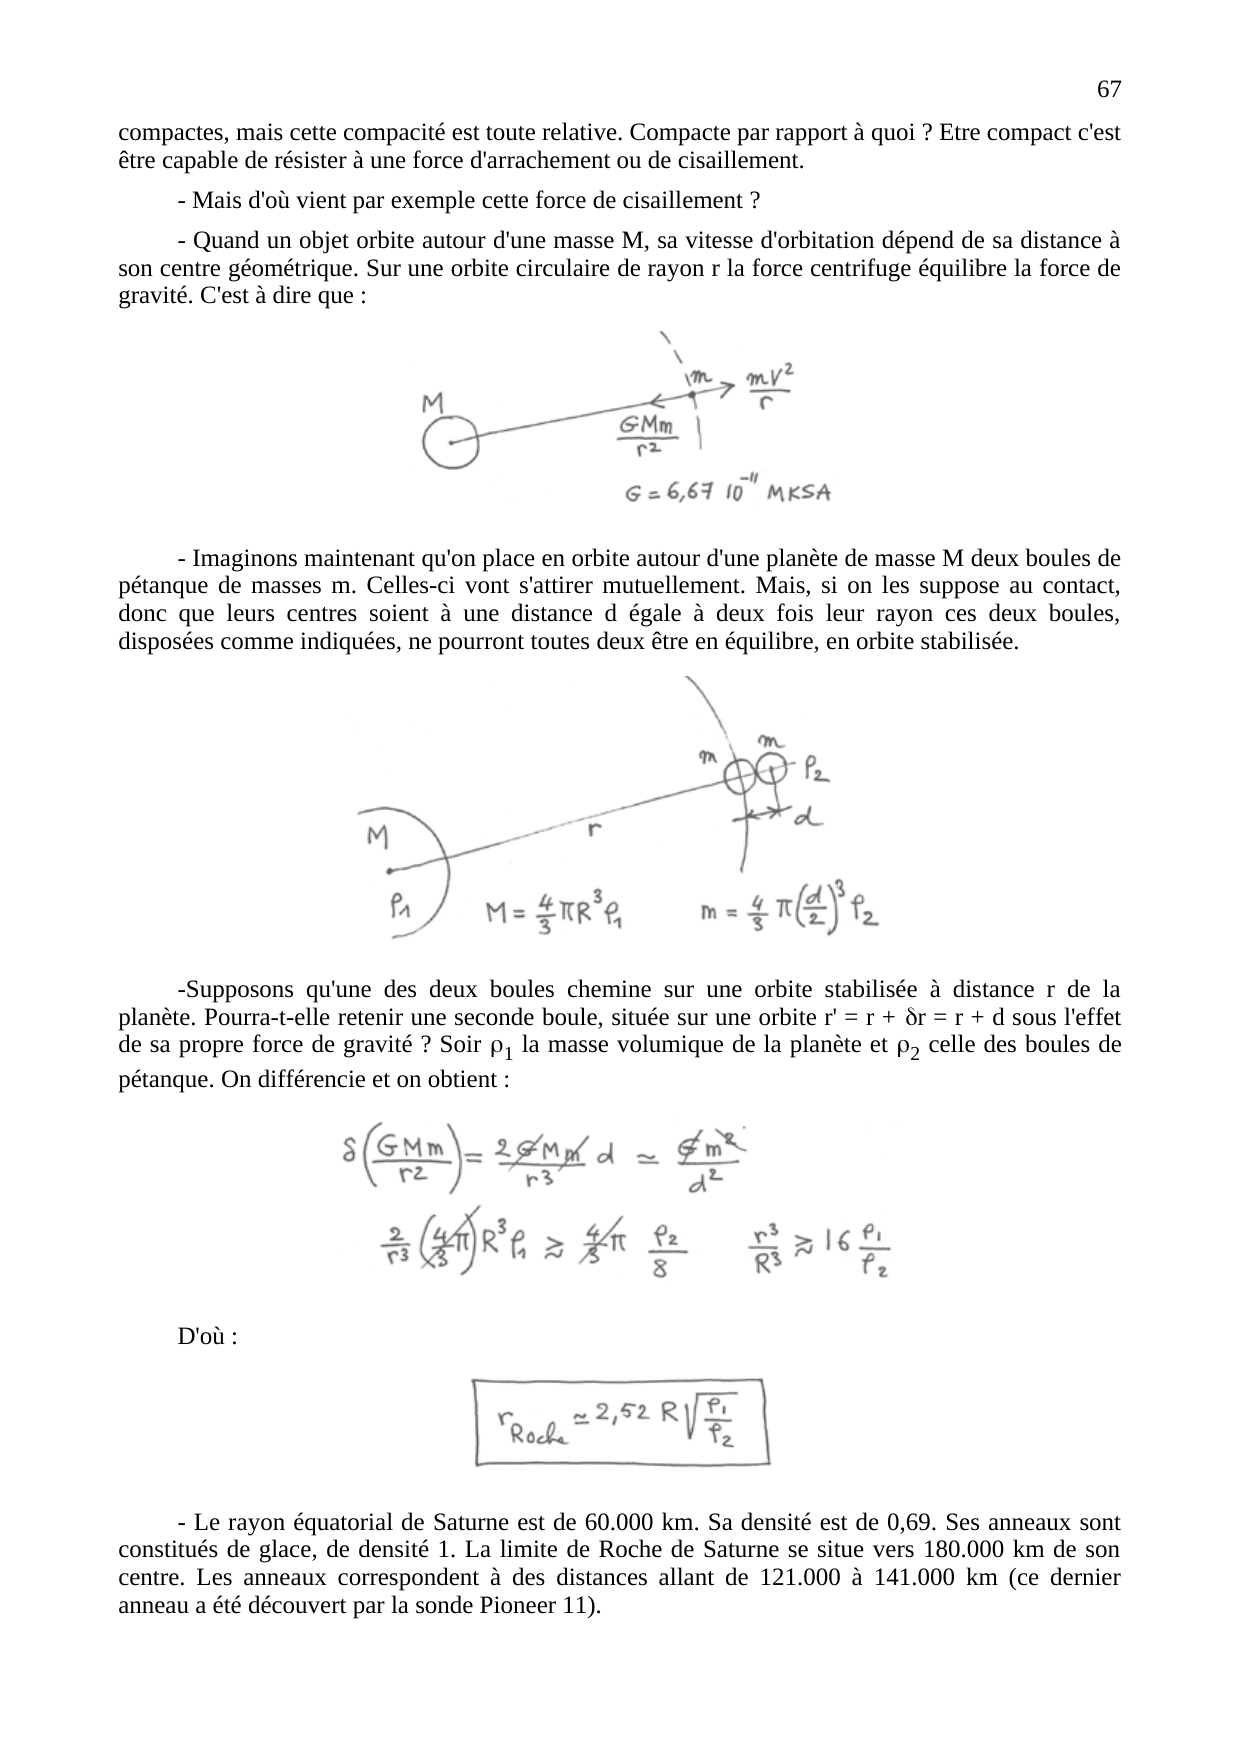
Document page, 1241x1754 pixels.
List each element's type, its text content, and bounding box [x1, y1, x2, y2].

text - Imaginons maintenant qu'on place en orbite autour d'une planète de masse M deux boules de pétanque de masses m. Celles-ci vont s'attirer mutuellement. Mais, si on les suppose au contact, donc que leurs centres soient à une distance d égale à deux fois leur rayon ces deux boules, disposées comme indiquées, ne pourront toutes deux être en équilibre, en orbite stabilisée. [118, 544, 1122, 654]
text compactes, mais cette compacité est toute relative. Compacte par rapport à quoi ? Etre compact c'est être capable de résister à une force d'arrachement ou de cisaillement. [118, 118, 1122, 173]
picture [391, 331, 849, 510]
picture [460, 1371, 780, 1474]
text - Mais d'où vient par exemple cette force de cisaillement ? [118, 186, 1122, 214]
picture [344, 676, 896, 941]
text - Le rayon équatorial de Saturne est de 60.000 km. Sa densité est de 0,69. Ses anneaux sont constitués de glace, de densité 1. La limite de Roche de Saturne se situe vers 180.000 km de son centre. Les anneaux correspondent à des distances allant de 121.000 à 141.000 km (ce dernier anneau a été découvert par la sonde Pioneer 11). [118, 1508, 1122, 1619]
text D'où : [118, 1322, 1122, 1350]
text - Quand un objet orbite autour d'une masse M, sa vitesse d'orbitation dépend de sa distance à son centre géométrique. Sur une orbite circulaire de rayon r la force centrifuge équilibre la force de gravité. C'est à dire que : [118, 226, 1122, 309]
picture [335, 1114, 905, 1289]
text -Supposons qu'une des deux boules chemine sur une orbite stabilisée à distance r de la planète. Pourra-t-elle retenir une seconde boule, située sur une orbite r' = r + r = r + d sous l'effet de sa propre force de gravité ? Soir 1 la masse volumique de la planète et 2 celle des boules de pétanque. On différencie et on obtient : [118, 975, 1122, 1093]
